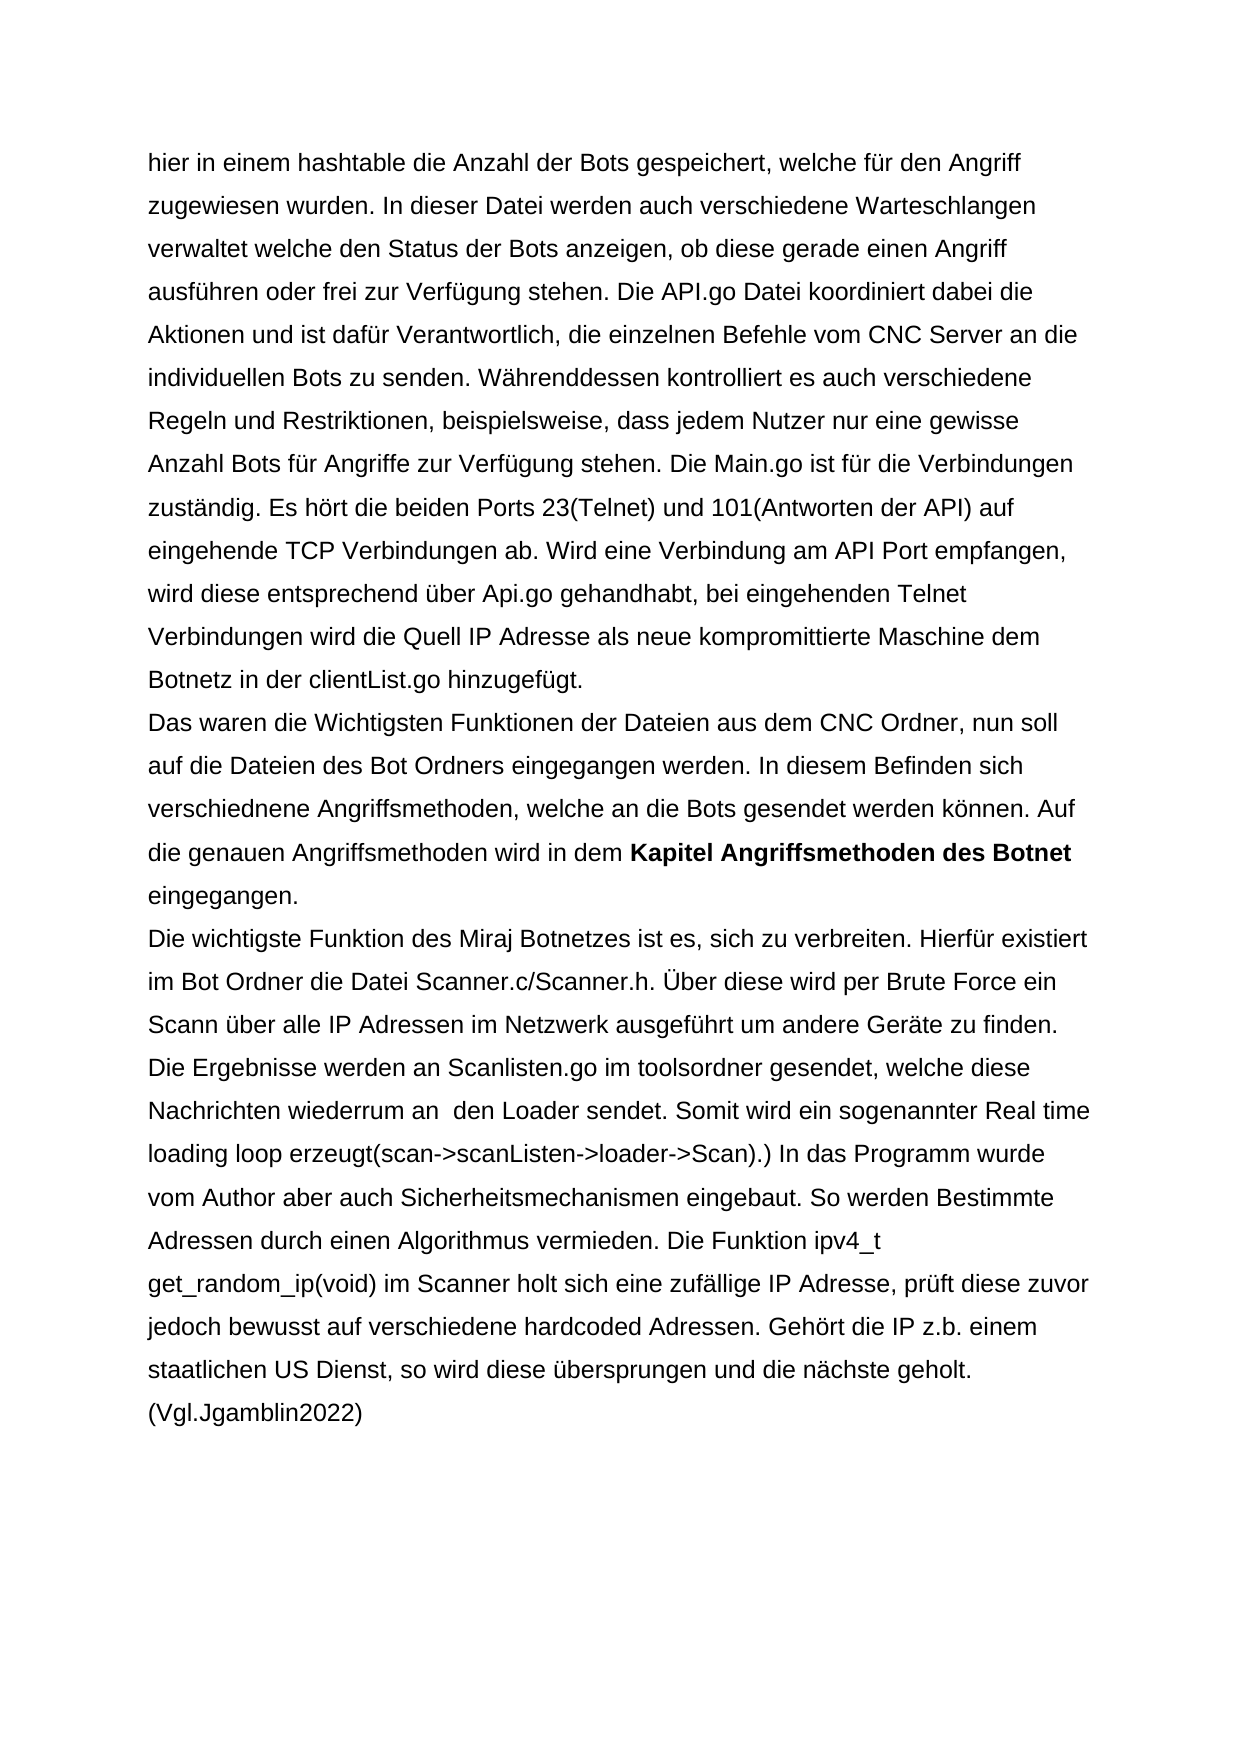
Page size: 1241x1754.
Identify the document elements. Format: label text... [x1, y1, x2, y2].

text hier in einem hashtable die Anzahl der Bots gespeichert, welche für den Angriff zugewiesen wurden. In dieser Datei werden auch verschiedene Warteschlangen verwaltet welche den Status der Bots anzeigen, ob diese gerade einen Angriff ausführen oder frei zur Verfügung stehen. Die API.go Datei koordiniert dabei die Aktionen und ist dafür Verantwortlich, die einzelnen Befehle vom CNC Server an die individuellen Bots zu senden. Währenddessen kontrolliert es auch verschiedene Regeln und Restriktionen, beispielsweise, dass jedem Nutzer nur eine gewisse Anzahl Bots für Angriffe zur Verfügung stehen. Die Main.go ist für die Verbindungen zuständig. Es hört die beiden Ports 23(Telnet) und 101(Antworten der API) auf eingehende TCP Verbindungen ab. Wird eine Verbindung am API Port empfangen, wird diese entsprechend über Api.go gehandhabt, bei eingehenden Telnet Verbindungen wird die Quell IP Adresse als neue kompromittierte Maschine dem Botnetz in der clientList.go hinzugefügt. Das waren die Wichtigsten Funktionen der Dateien aus dem CNC Ordner, nun soll auf die Dateien des Bot Ordners eingegangen werden. In diesem Befinden sich verschiednene Angriffsmethoden, welche an die Bots gesendet werden können. Auf die genauen Angriffsmethoden wird in dem Kapitel Angriffsmethoden des Botnet eingegangen. Die wichtigste Funktion des Miraj Botnetzes ist es, sich zu verbreiten. Hierfür existiert im Bot Ordner die Datei Scanner.c/Scanner.h. Über diese wird per Brute Force ein Scann über alle IP Adressen im Netzwerk ausgeführt um andere Geräte zu finden. Die Ergebnisse werden an Scanlisten.go im toolsordner gesendet, welche diese Nachrichten wiederrum an den Loader sendet. Somit wird ein sogenannter Real time loading loop erzeugt(scan->scanListen->loader->Scan).) In das Programm wurde vom Author aber auch Sicherheitsmechanismen eingebaut. So werden Bestimmte Adressen durch einen Algorithmus vermieden. Die Funktion ipv4_t get_random_ip(void) im Scanner holt sich eine zufällige IP Adresse, prüft diese zuvor jedoch bewusst auf verschiedene hardcoded Adressen. Gehört die IP z.b. einem staatlichen US Dienst, so wird diese übersprungen und die nächste geholt. (Vgl.Jgamblin2022) [148, 148, 1093, 1427]
